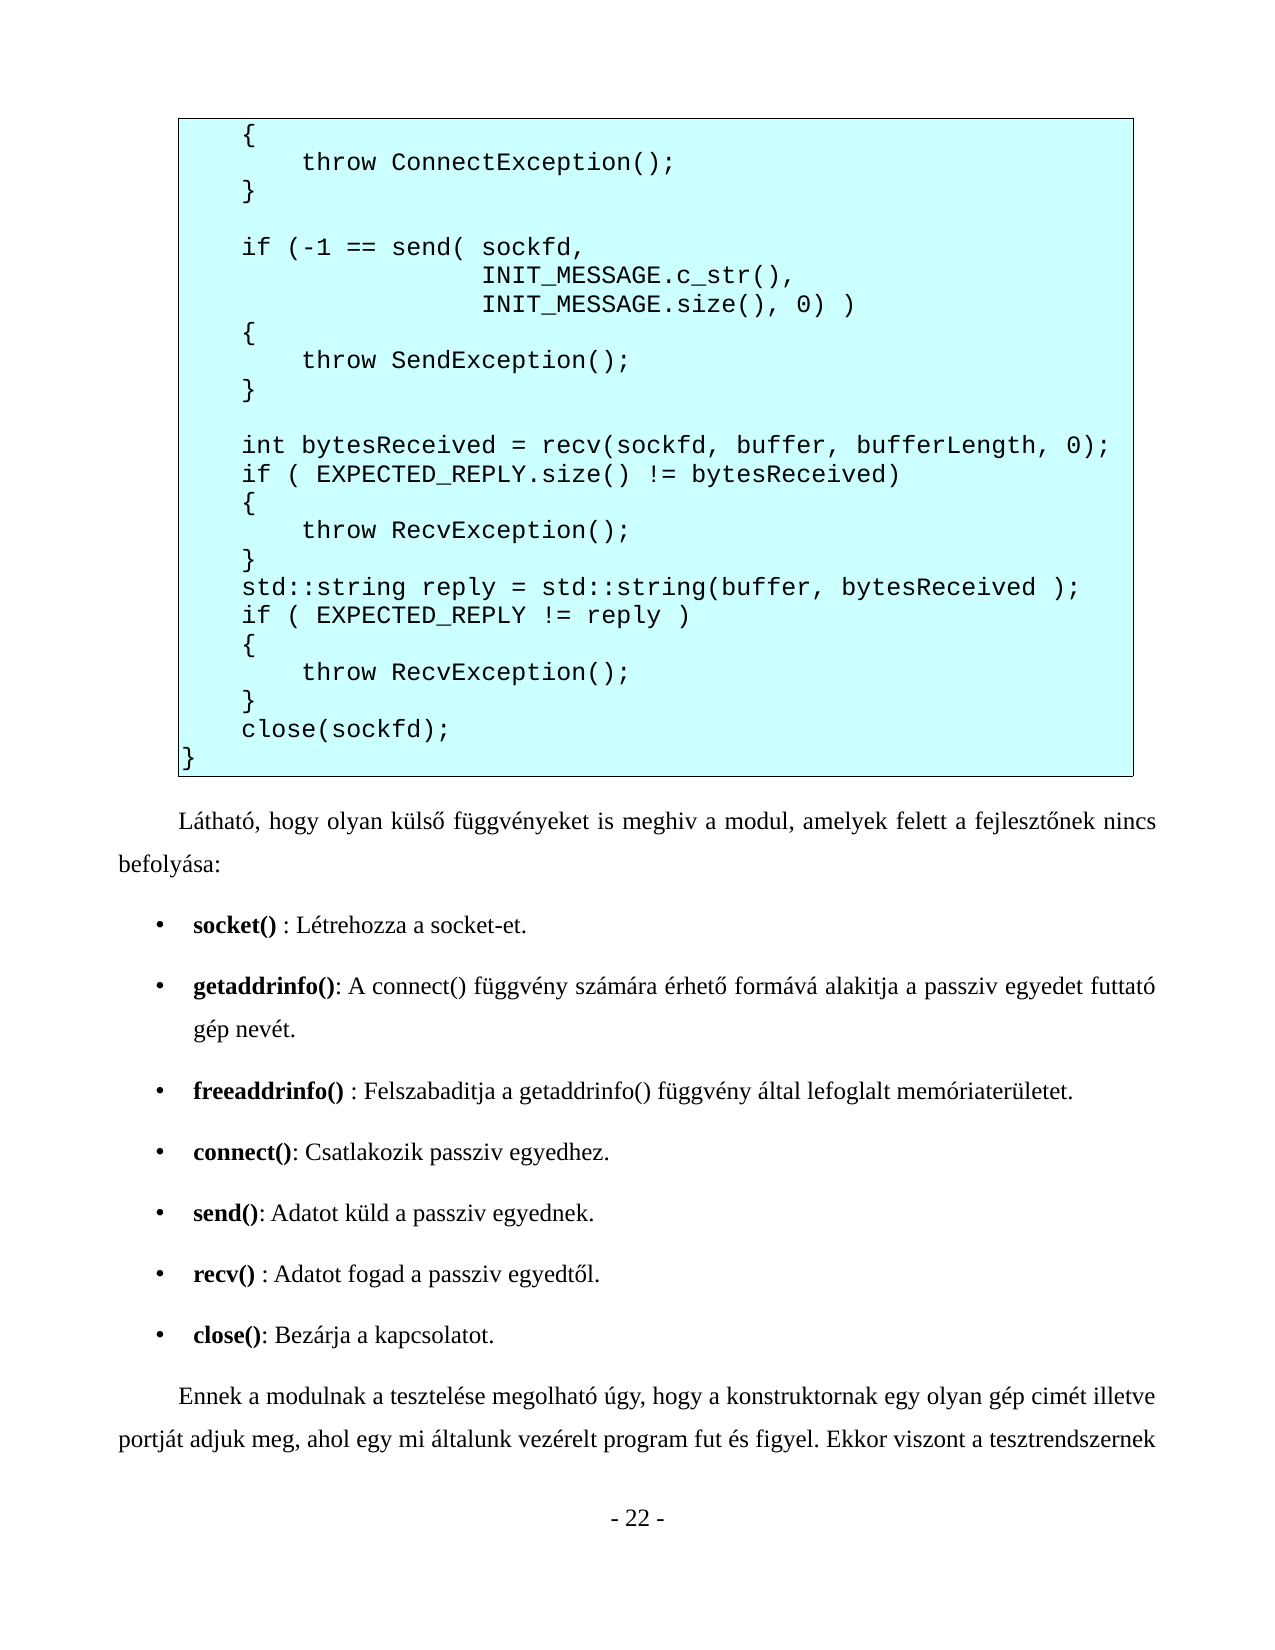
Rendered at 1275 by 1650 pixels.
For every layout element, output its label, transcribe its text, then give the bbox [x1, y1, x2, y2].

list freeaddrinfo() : Felszabaditja a getaddrinfo() függvény által lefoglalt memóriaterületet. [156, 1076, 1157, 1104]
list connect(): Csatlakozik passziv egyedhez. [156, 1137, 1157, 1166]
list socket() : Létrehozza a socket-et. [156, 910, 1157, 939]
list getaddrinfo(): A connect() függvény számára érhető formává alakitja a passziv egyedet futtató gép nevét. [156, 971, 1157, 1043]
text Ennek a modulnak a tesztelése megolható úgy, hogy a konstruktornak egy olyan gép cimét illetve portját adjuk meg, ahol egy mi általunk vezérelt program fut és figyel. Ekkor viszont a tesztrendszernek [118, 1381, 1157, 1453]
text Látható, hogy olyan külső függvényeket is meghiv a modul, amelyek felett a fejlesztőnek nincs befolyása: [118, 806, 1157, 878]
list close(): Bezárja a kapcsolatot. [156, 1320, 1157, 1349]
list send(): Adatot küld a passziv egyednek. [156, 1198, 1157, 1227]
text { throw ConnectException(); } if (-1 == send( sockfd, INIT_MESSAGE.c_str(), INIT_MESSAGE.size(), 0) ) { throw SendException(); } int bytesReceived = recv(sockfd, buffer, bufferLength, 0); if ( EXPECTED_REPLY.size() != bytesReceived) { throw RecvException(); } std::string reply = std::string(buffer, bytesReceived ); if ( EXPECTED_REPLY != reply ) { throw RecvException(); } close(sockfd); } [179, 119, 1133, 776]
list recv() : Adatot fogad a passziv egyedtől. [156, 1259, 1157, 1288]
